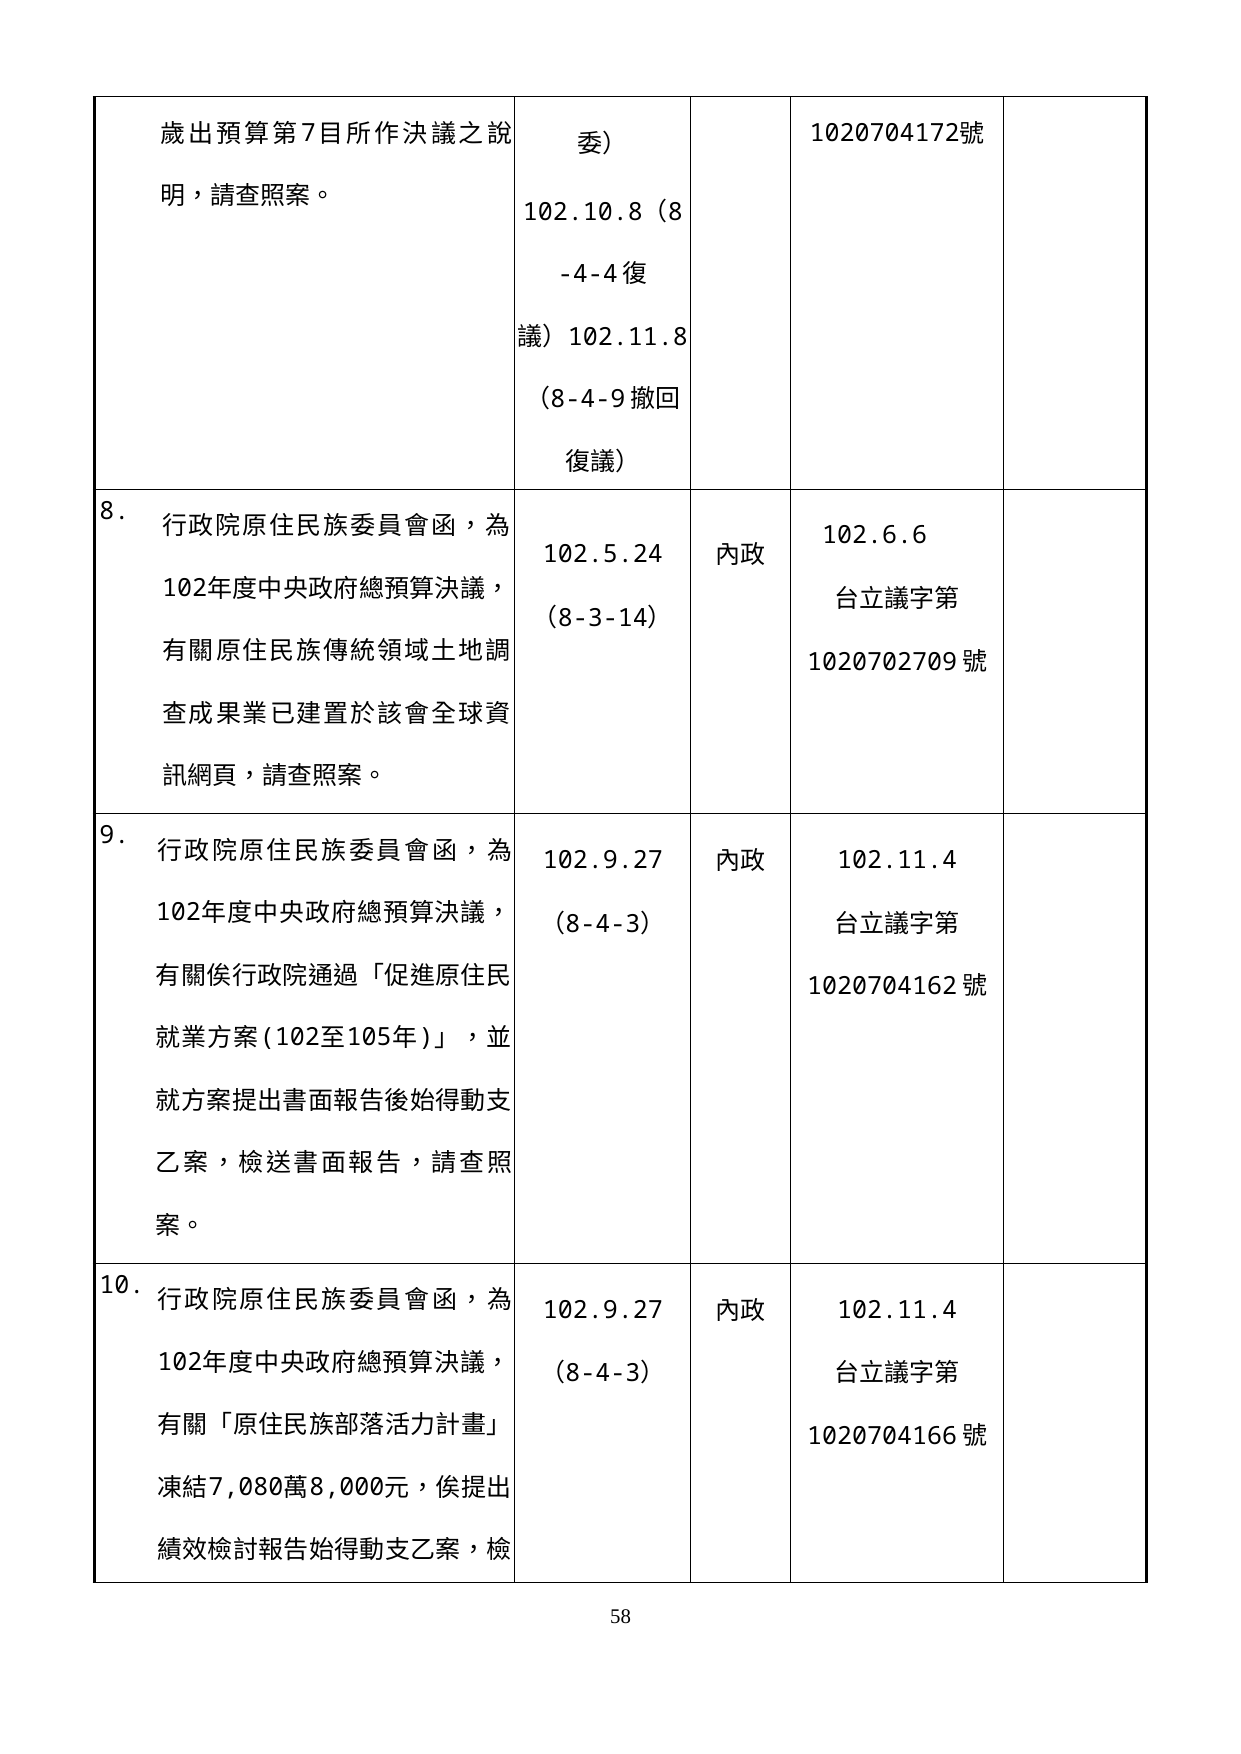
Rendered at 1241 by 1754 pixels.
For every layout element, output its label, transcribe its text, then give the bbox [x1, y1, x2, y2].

table_cell 1020704172號 [791, 97, 1003, 488]
table_cell [96, 1264, 154, 1582]
table_cell [96, 97, 154, 488]
table_cell 102.9.27 （8-4-3） [515, 814, 690, 1263]
table_cell 行政院原住民族委員會函，為102年度中央政府總預算決議，有關俟行政院通過「促進原住民就業方案(102至105年)」，並就方案提出書面報告後始得動支乙案，檢送書面報告，請查照案。 [154, 814, 514, 1263]
table_cell 歲出預算第7目所作決議之說明，請查照案。 [154, 97, 514, 488]
table_cell [1004, 490, 1145, 813]
table_cell 行政院原住民族委員會函，為102年度中央政府總預算決議，有關原住民族傳統領域土地調查成果業已建置於該會全球資訊網頁，請查照案。 [154, 490, 514, 813]
table_cell 行政院原住民族委員會函，為102年度中央政府總預算決議，有關「原住民族部落活力計畫」凍結7,080萬8,000元，俟提出績效檢討報告始得動支乙案，檢 [154, 1264, 514, 1582]
table_cell 內政 [691, 1264, 790, 1582]
table_cell 102.11.4 台立議字第1020704166號 [791, 1264, 1003, 1582]
table_cell 102.9.27 （8-4-3） [515, 1264, 690, 1582]
table_cell [691, 97, 790, 488]
table_cell [1004, 97, 1145, 488]
table_cell 102.11.4 台立議字第1020704162號 [791, 814, 1003, 1263]
table_cell [1004, 814, 1145, 1263]
table_cell 102.6.6 台立議字第1020702709號 [791, 490, 1003, 813]
table_cell [1004, 1264, 1145, 1582]
table_cell [96, 490, 154, 813]
table_cell 內政 [691, 490, 790, 813]
table_cell 委） 102.10.8（8-4-4復議）102.11.8 （8-4-9撤回復議） [515, 97, 690, 488]
table_cell [96, 814, 154, 1263]
table_cell 內政 [691, 814, 790, 1263]
table_cell 102.5.24 （8-3-14） [515, 490, 690, 813]
